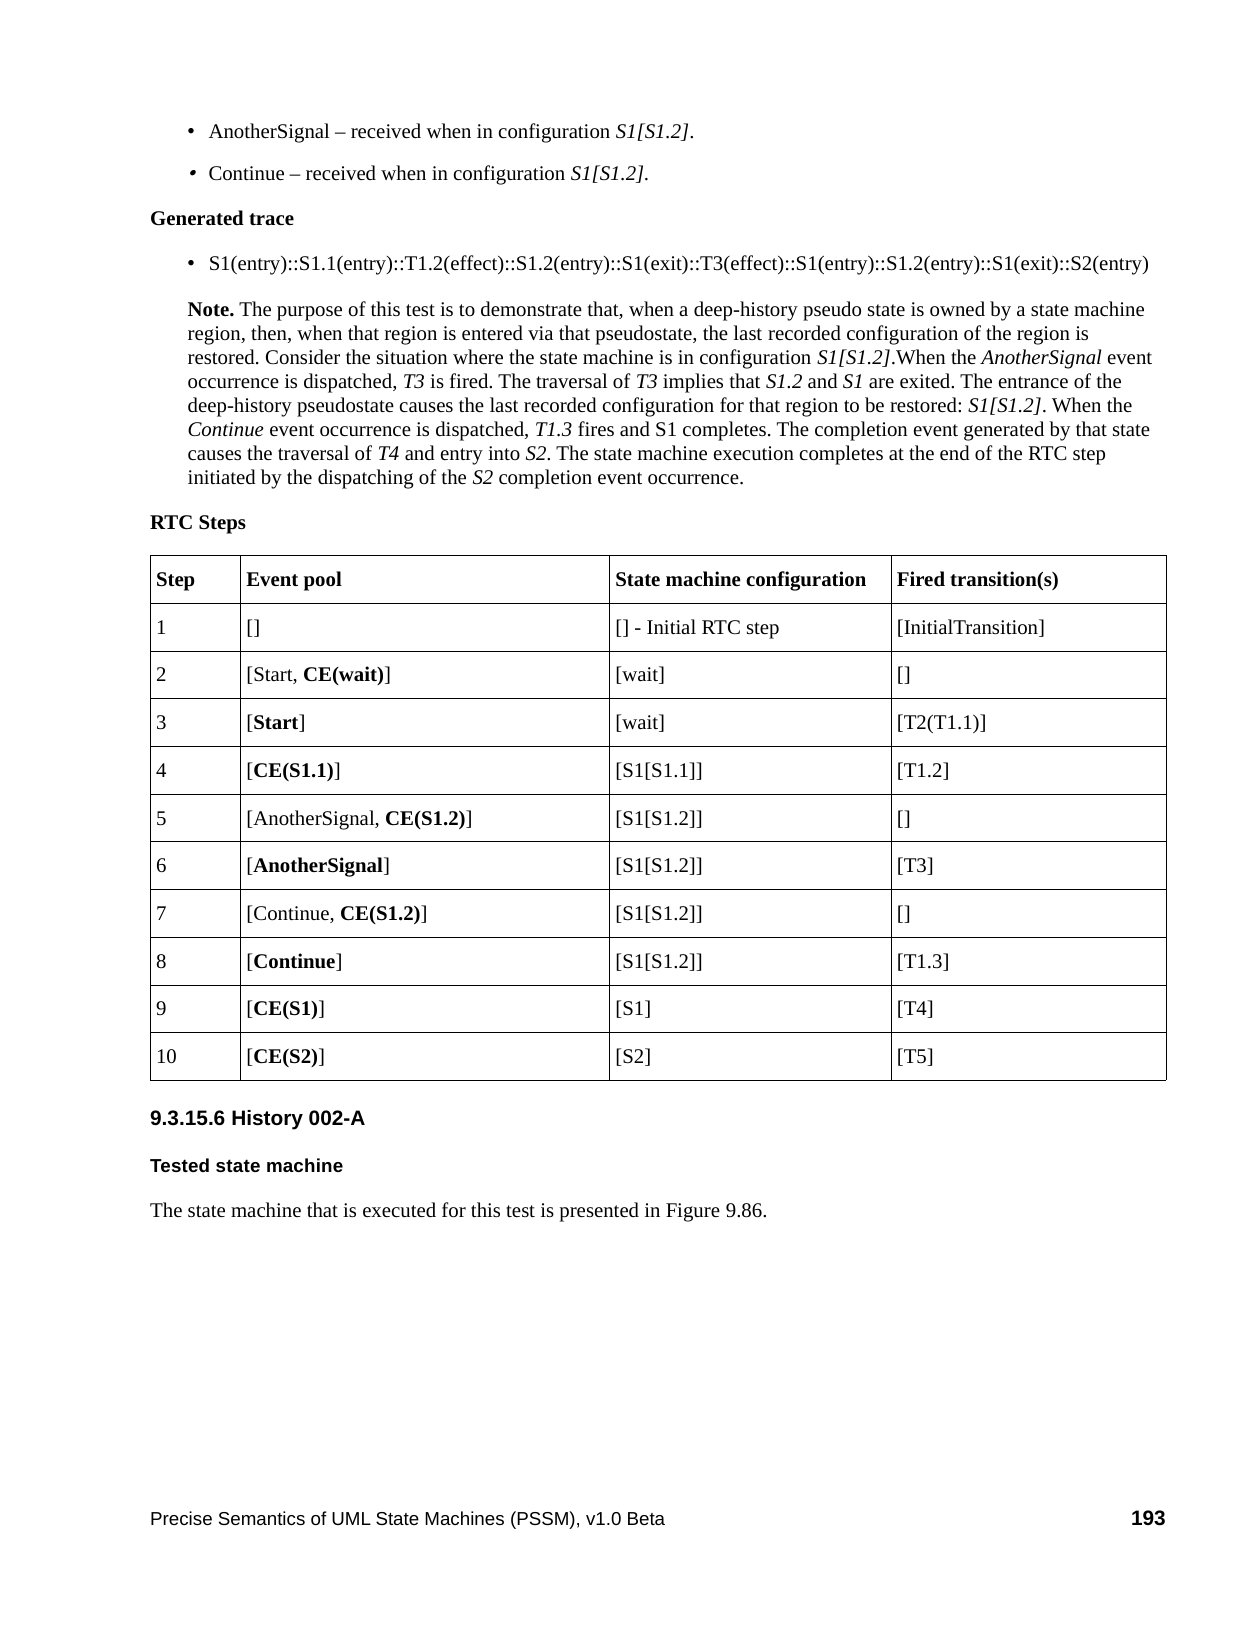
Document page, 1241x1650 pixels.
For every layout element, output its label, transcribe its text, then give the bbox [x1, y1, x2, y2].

table_header Event pool [241, 556, 609, 603]
table_cell 10 [151, 1033, 240, 1080]
table_cell [T2(T1.1)] [892, 699, 1166, 746]
table_header Step [151, 556, 240, 603]
table_cell [S1[S1.2]] [610, 938, 891, 984]
table_cell [S1[S1.2]] [610, 890, 891, 937]
table_cell [T4] [892, 986, 1166, 1032]
table_header State machine configuration [610, 556, 891, 603]
table_cell [wait] [610, 699, 891, 746]
text Generated trace [150, 206, 1166, 230]
table_cell [InitialTransition] [892, 604, 1166, 651]
table_cell [T1.3] [892, 938, 1166, 984]
table_cell [wait] [610, 652, 891, 698]
table_cell [S1[S1.2]] [610, 795, 891, 841]
table_cell 3 [151, 699, 240, 746]
table_cell [] [892, 890, 1166, 937]
table_cell 6 [151, 842, 240, 889]
table_header Fired transition(s) [892, 556, 1166, 603]
table_cell [Continue, CE(S1.2)] [241, 890, 609, 937]
table_cell [CE(S1.1)] [241, 747, 609, 794]
table_cell 9 [151, 986, 240, 1032]
list S1(entry)::S1.1(entry)::T1.2(effect)::S1.2(entry)::S1(exit)::T3(effect)::S1(entry)::S1.2(entry)::S1(exit)::S2(entry) [187, 251, 1166, 275]
table_cell [S1[S1.1]] [610, 747, 891, 794]
table_cell [S1[S1.2]] [610, 842, 891, 889]
table_cell [Continue] [241, 938, 609, 984]
table_cell [Start, CE(wait)] [241, 652, 609, 698]
table_cell [S1] [610, 986, 891, 1032]
table_cell [T5] [892, 1033, 1166, 1080]
table_cell [T3] [892, 842, 1166, 889]
table_cell [S2] [610, 1033, 891, 1080]
table_cell 2 [151, 652, 240, 698]
subtitle Tested state machine [150, 1155, 1166, 1177]
text Note. The purpose of this test is to demonstrate that, when a deep-history pseudo state is owned by a state machine region, then, when that region is entered via that pseudostate, the last recorded configuration of the region is restored. Consider the situation where the state machine is in configuration S1[S1.2].When the AnotherSignal event occurrence is dispatched, T3 is fired. The traversal of T3 implies that S1.2 and S1 are exited. The entrance of the deep-history pseudostate causes the last recorded configuration for that region to be restored: S1[S1.2]. When the Continue event occurrence is dispatched, T1.3 fires and S1 completes. The completion event generated by that state causes the traversal of T4 and entry into S2. The state machine execution completes at the end of the RTC step initiated by the dispatching of the S2 completion event occurrence. [187, 296, 1166, 489]
table_cell [] [892, 652, 1166, 698]
table_cell 4 [151, 747, 240, 794]
table_cell 1 [151, 604, 240, 651]
list AnotherSignal – received when in configuration S1[S1.2]. [187, 118, 1166, 143]
table_cell 7 [151, 890, 240, 937]
table_cell [CE(S2)] [241, 1033, 609, 1080]
table_cell 8 [151, 938, 240, 984]
subtitle History 002-A [150, 1105, 1166, 1130]
table_cell 5 [151, 795, 240, 841]
table_cell [] - Initial RTC step [610, 604, 891, 651]
table_cell [CE(S1)] [241, 986, 609, 1032]
text The state machine that is executed for this test is presented in Figure 9.86. [150, 1198, 1166, 1222]
table_cell [AnotherSignal, CE(S1.2)] [241, 795, 609, 841]
text RTC Steps [150, 510, 1166, 534]
list Continue – received when in configuration S1[S1.2]. [187, 160, 1166, 185]
table_cell [AnotherSignal] [241, 842, 609, 889]
table_cell [] [241, 604, 609, 651]
table_cell [T1.2] [892, 747, 1166, 794]
table_cell [Start] [241, 699, 609, 746]
table_cell [] [892, 795, 1166, 841]
